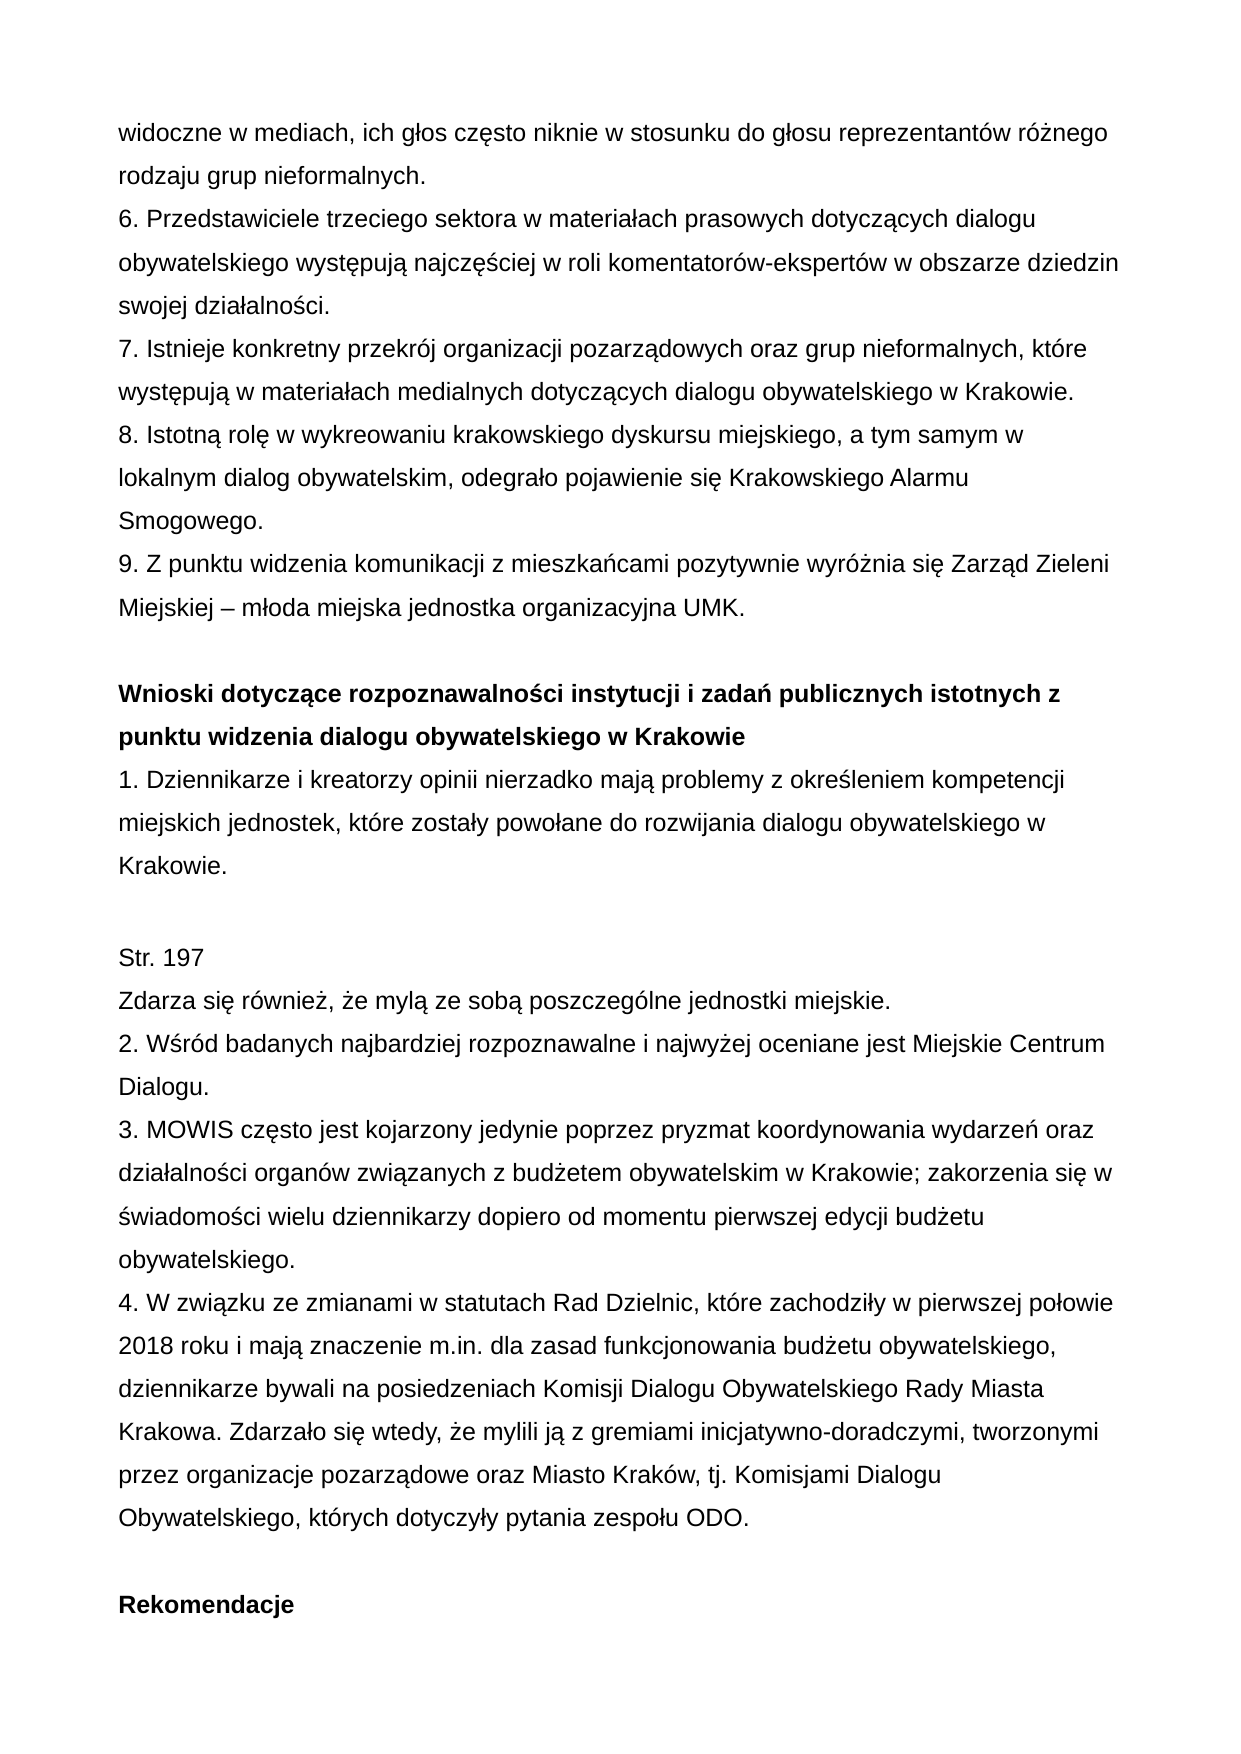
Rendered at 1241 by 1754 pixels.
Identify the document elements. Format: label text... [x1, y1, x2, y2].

text 2. Wśród badanych najbardziej rozpoznawalne i najwyżej oceniane jest Miejskie Centrum Dialogu. [118, 1029, 1122, 1101]
text Zdarza się również, że mylą ze sobą poszczególne jednostki miejskie. [118, 986, 1122, 1015]
text 9. Z punktu widzenia komunikacji z mieszkańcami pozytywnie wyróżnia się Zarząd Zieleni Miejskiej – młoda miejska jednostka organizacyjna UMK. [118, 549, 1122, 621]
text Str. 197 [118, 943, 1122, 972]
text 6. Przedstawiciele trzeciego sektora w materiałach prasowych dotyczących dialogu obywatelskiego występują najczęściej w roli komentatorów-ekspertów w obszarze dziedzin swojej działalności. [118, 204, 1122, 319]
text 7. Istnieje konkretny przekrój organizacji pozarządowych oraz grup nieformalnych, które występują w materiałach medialnych dotyczących dialogu obywatelskiego w Krakowie. [118, 334, 1122, 406]
text 4. W związku ze zmianami w statutach Rad Dzielnic, które zachodziły w pierwszej połowie 2018 roku i mają znaczenie m.in. dla zasad funkcjonowania budżetu obywatelskiego, dziennikarze bywali na posiedzeniach Komisji Dialogu Obywatelskiego Rady Miasta Krakowa. Zdarzało się wtedy, że mylili ją z gremiami inicjatywno-doradczymi, tworzonymi przez organizacje pozarządowe oraz Miasto Kraków, tj. Komisjami Dialogu Obywatelskiego, których dotyczyły pytania zespołu ODO. [118, 1288, 1122, 1532]
subtitle Wnioski dotyczące rozpoznawalności instytucji i zadań publicznych istotnych z punktu widzenia dialogu obywatelskiego w Krakowie [118, 679, 1122, 751]
text 3. MOWIS często jest kojarzony jedynie poprzez pryzmat koordynowania wydarzeń oraz działalności organów związanych z budżetem obywatelskim w Krakowie; zakorzenia się w świadomości wielu dziennikarzy dopiero od momentu pierwszej edycji budżetu obywatelskiego. [118, 1115, 1122, 1273]
text widoczne w mediach, ich głos często niknie w stosunku do głosu reprezentantów różnego rodzaju grup nieformalnych. [118, 118, 1122, 190]
subtitle Rekomendacje [118, 1590, 1122, 1618]
text 1. Dziennikarze i kreatorzy opinii nierzadko mają problemy z określeniem kompetencji miejskich jednostek, które zostały powołane do rozwijania dialogu obywatelskiego w Krakowie. [118, 765, 1122, 880]
text 8. Istotną rolę w wykreowaniu krakowskiego dyskursu miejskiego, a tym samym w lokalnym dialog obywatelskim, odegrało pojawienie się Krakowskiego Alarmu Smogowego. [118, 420, 1122, 535]
